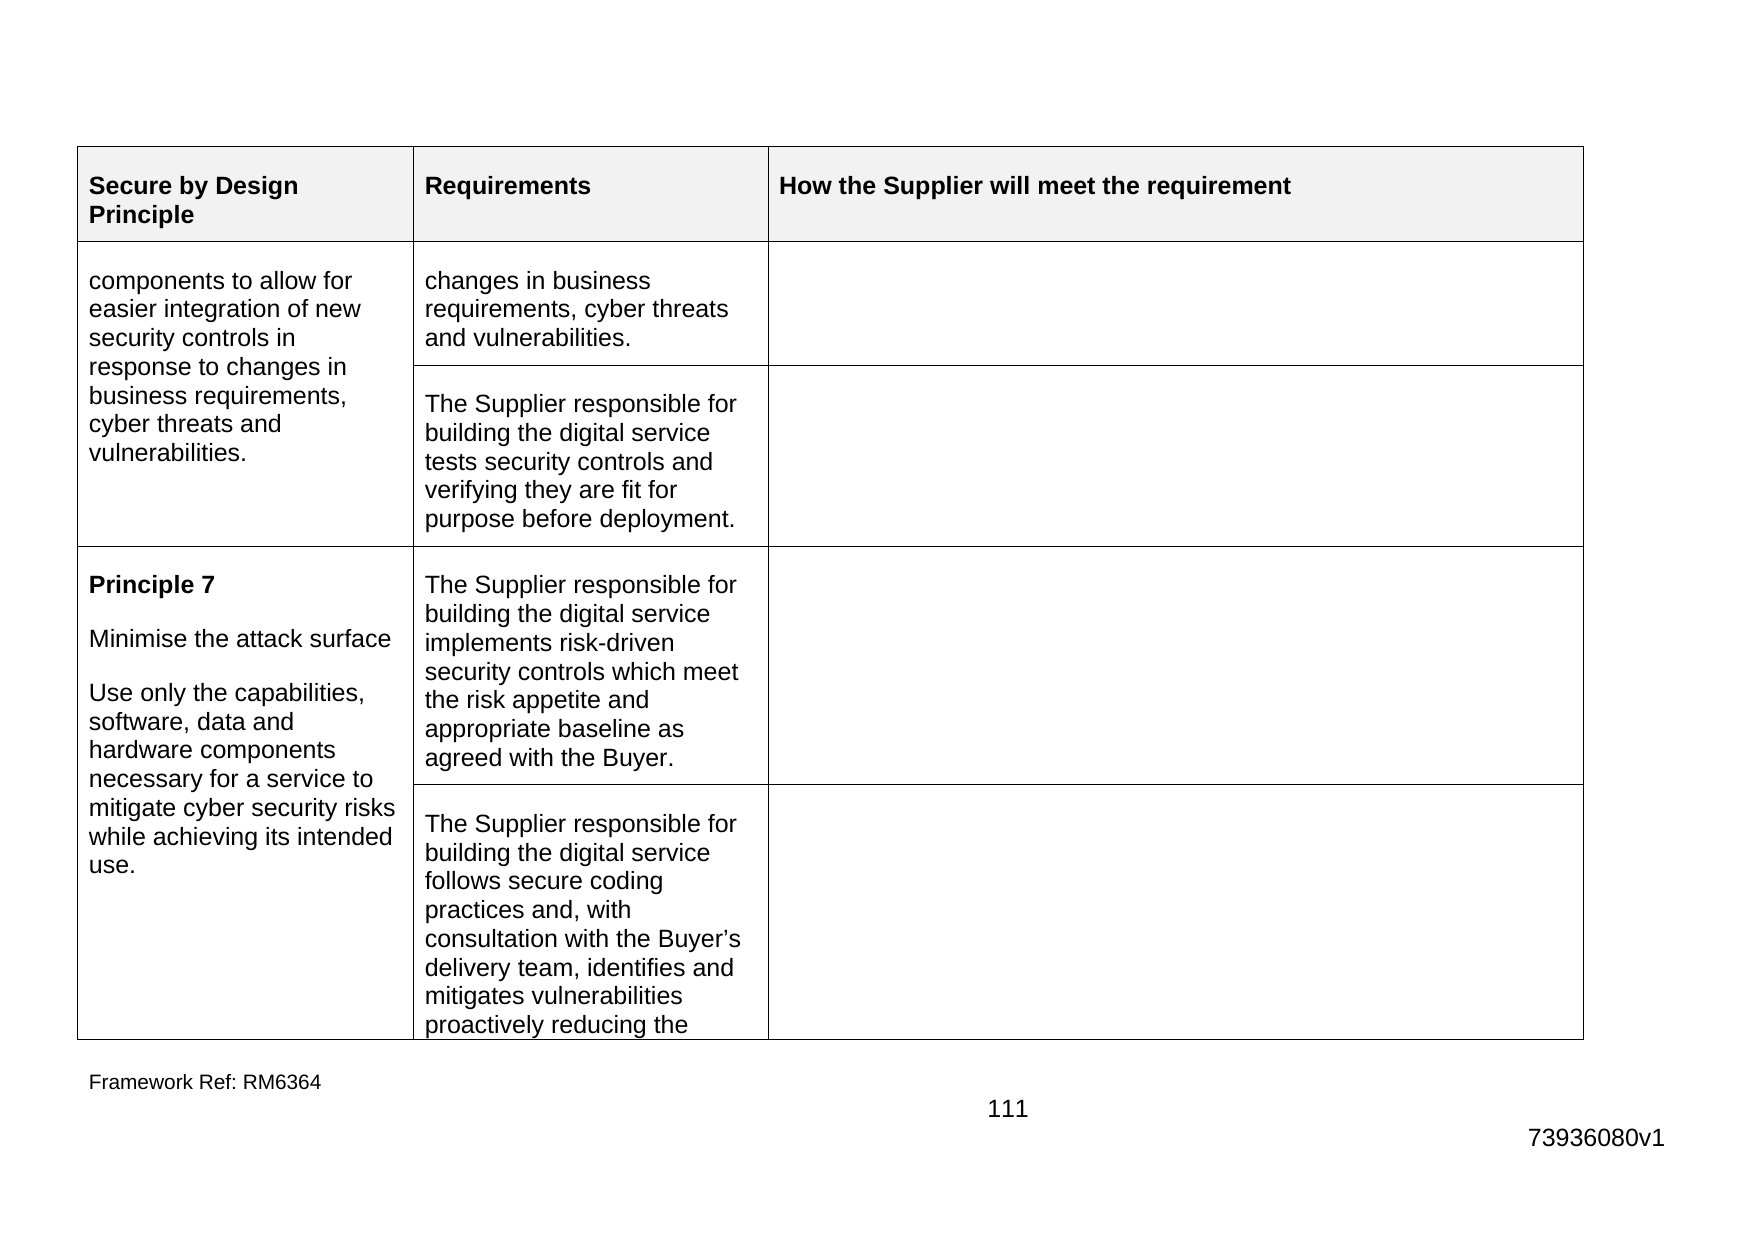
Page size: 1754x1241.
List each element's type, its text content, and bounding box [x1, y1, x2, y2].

table_header Requirements [414, 147, 768, 241]
table_header Secure by Design Principle [78, 147, 413, 241]
table_cell changes in business requirements, cyber threats and vulnerabilities. [414, 242, 768, 364]
table_cell Principle 7 Minimise the attack surface Use only the capabilities, software, data and hardware components necessary for a service to mitigate cyber security risks while achieving its intended use. [78, 547, 413, 1039]
table_cell The Supplier responsible for building the digital service follows secure coding practices and, with consultation with the Buyer’s delivery team, identifies and mitigates vulnerabilities proactively reducing the [414, 785, 768, 1039]
table_header How the Supplier will meet the requirement [769, 147, 1583, 241]
table_cell [769, 547, 1583, 784]
table_cell The Supplier responsible for building the digital service implements risk-driven security controls which meet the risk appetite and appropriate baseline as agreed with the Buyer. [414, 547, 768, 784]
table_cell [769, 242, 1583, 364]
table_cell [769, 366, 1583, 546]
table_cell The Supplier responsible for building the digital service tests security controls and verifying they are fit for purpose before deployment. [414, 366, 768, 546]
table_cell components to allow for easier integration of new security controls in response to changes in business requirements, cyber threats and vulnerabilities. [78, 242, 413, 546]
table_cell [769, 785, 1583, 1039]
